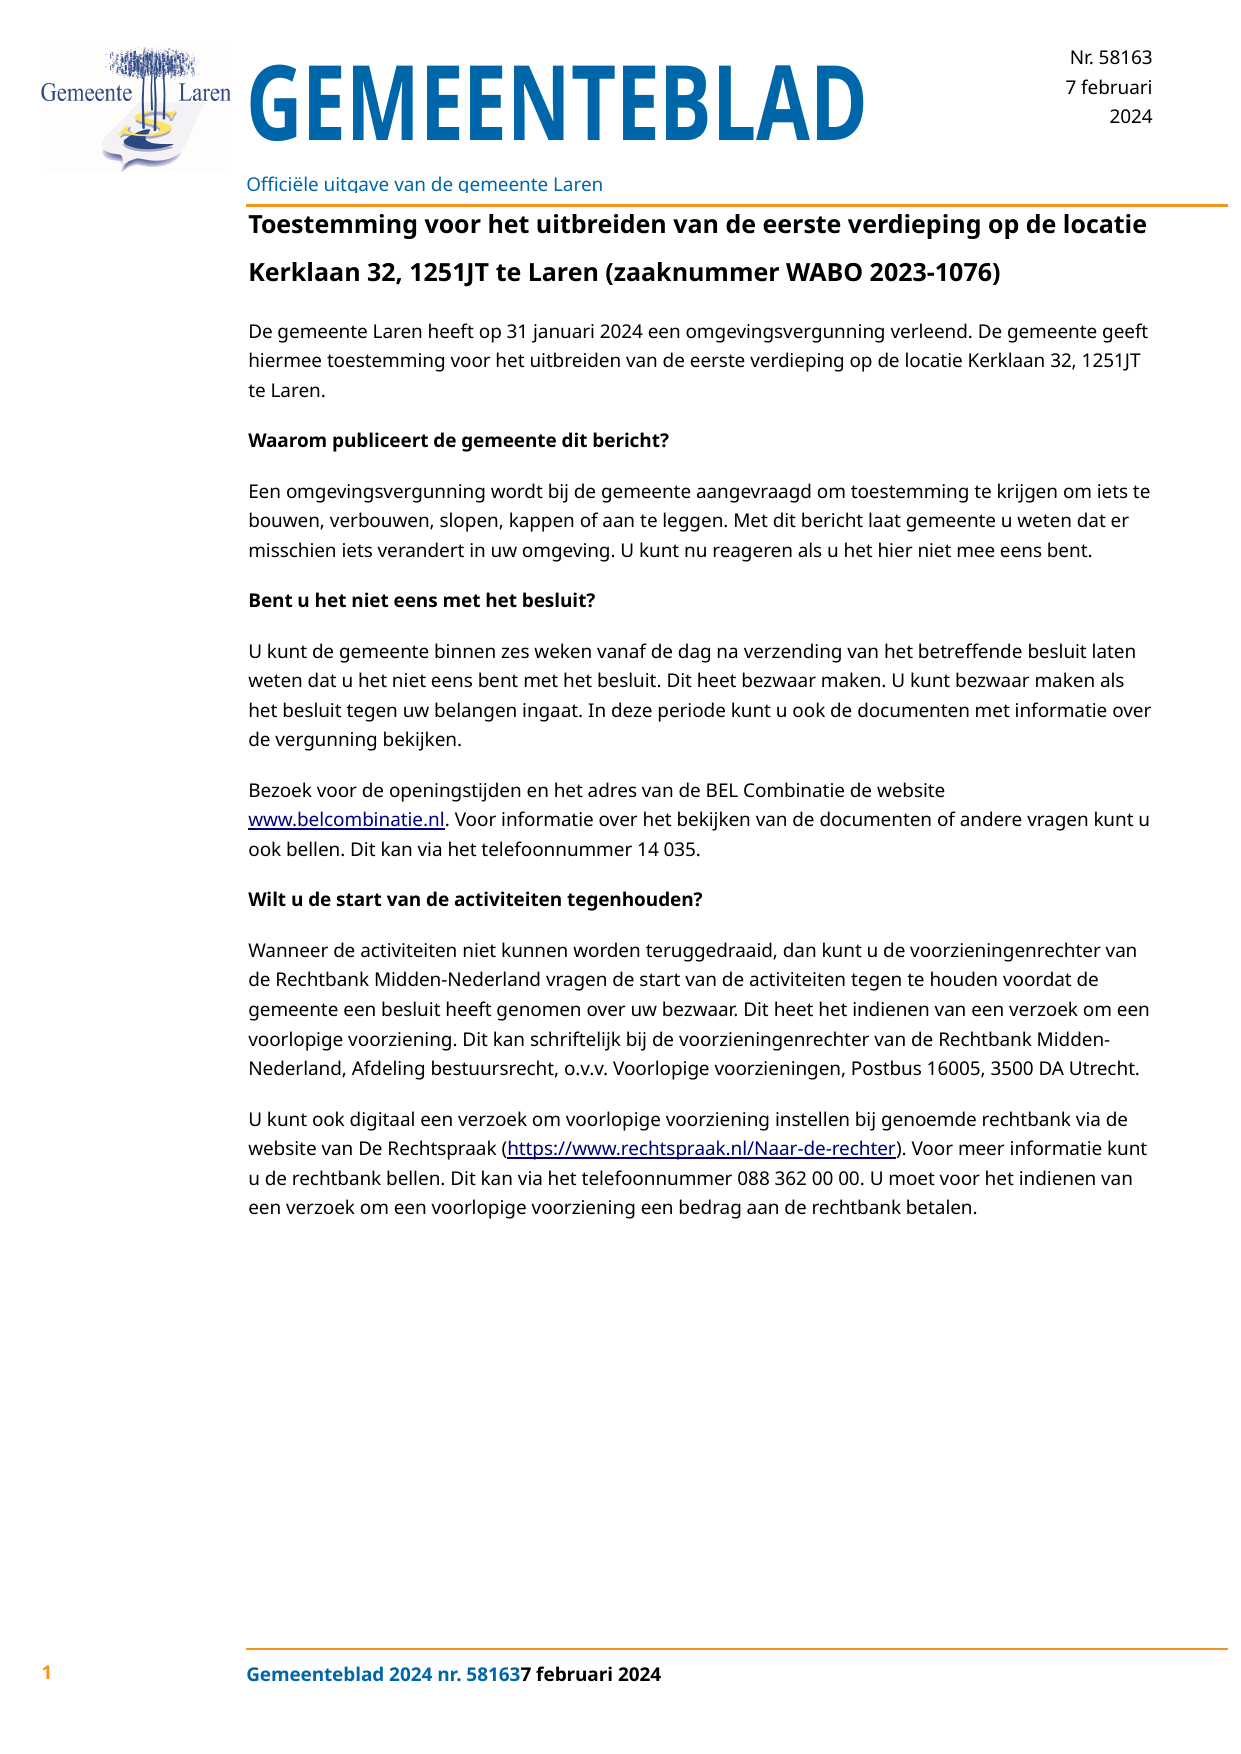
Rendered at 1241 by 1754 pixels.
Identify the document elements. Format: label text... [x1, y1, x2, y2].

text Bent u het niet eens met het besluit? [248, 587, 1152, 613]
text U kunt de gemeente binnen zes weken vanaf de dag na verzending van het betreffende besluit laten weten dat u het niet eens bent met het besluit. Dit heet bezwaar maken. U kunt bezwaar maken als het besluit tegen uw belangen ingaat. In deze periode kunt u ook de documenten met informatie over de vergunning bekijken. [248, 638, 1152, 752]
text De gemeente Laren heeft op 31 januari 2024 een omgevingsvergunning verleend. De gemeente geeft hiermee toestemming voor het uitbreiden van de eerste verdieping op de locatie Kerklaan 32, 1251JT te Laren. [248, 318, 1152, 403]
text Waarom publiceert de gemeente dit bericht? [248, 427, 1152, 453]
text Wilt u de start van de activiteiten tegenhouden? [248, 887, 1152, 912]
text U kunt ook digitaal een verzoek om voorlopige voorziening instellen bij genoemde rechtbank via de website van De Rechtspraak (https://www.rechtspraak.nl/Naar-de-rechter). Voor meer informatie kunt u de rechtbank bellen. Dit kan via het telefoonnummer 088 362 00 00. U moet voor het indienen van een verzoek om een voorlopige voorziening een bedrag aan de rechtbank betalen. [248, 1106, 1152, 1220]
text Een omgevingsvergunning wordt bij de gemeente aangevraagd om toestemming te krijgen om iets te bouwen, verbouwen, slopen, kappen of aan te leggen. Met dit bericht laat gemeente u weten dat er misschien iets verandert in uw omgeving. U kunt nu reageren als u het hier niet mee eens bent. [248, 478, 1152, 563]
picture [41, 47, 231, 172]
text Wanneer de activiteiten niet kunnen worden teruggedraaid, dan kunt u de voorzieningenrechter van de Rechtbank Midden-Nederland vragen de start van de activiteiten tegen te houden voordat de gemeente een besluit heeft genomen over uw bezwaar. Dit heet het indienen van een verzoek om een voorlopige voorziening. Dit kan schriftelijk bij de voorzieningenrechter van de Rechtbank Midden-Nederland, Afdeling bestuursrecht, o.v.v. Voorlopige voorzieningen, Postbus 16005, 3500 DA Utrecht. [248, 937, 1152, 1081]
text Toestemming voor het uitbreiden van de eerste verdieping op de locatie Kerklaan 32, 1251JT te Laren (zaaknummer WABO 2023-1076) [248, 207, 1152, 288]
text Bezoek voor de openingstijden en het adres van de BEL Combinatie de website www.belcombinatie.nl. Voor informatie over het bekijken van de documenten of andere vragen kunt u ook bellen. Dit kan via het telefoonnummer 14 035. [248, 777, 1152, 862]
